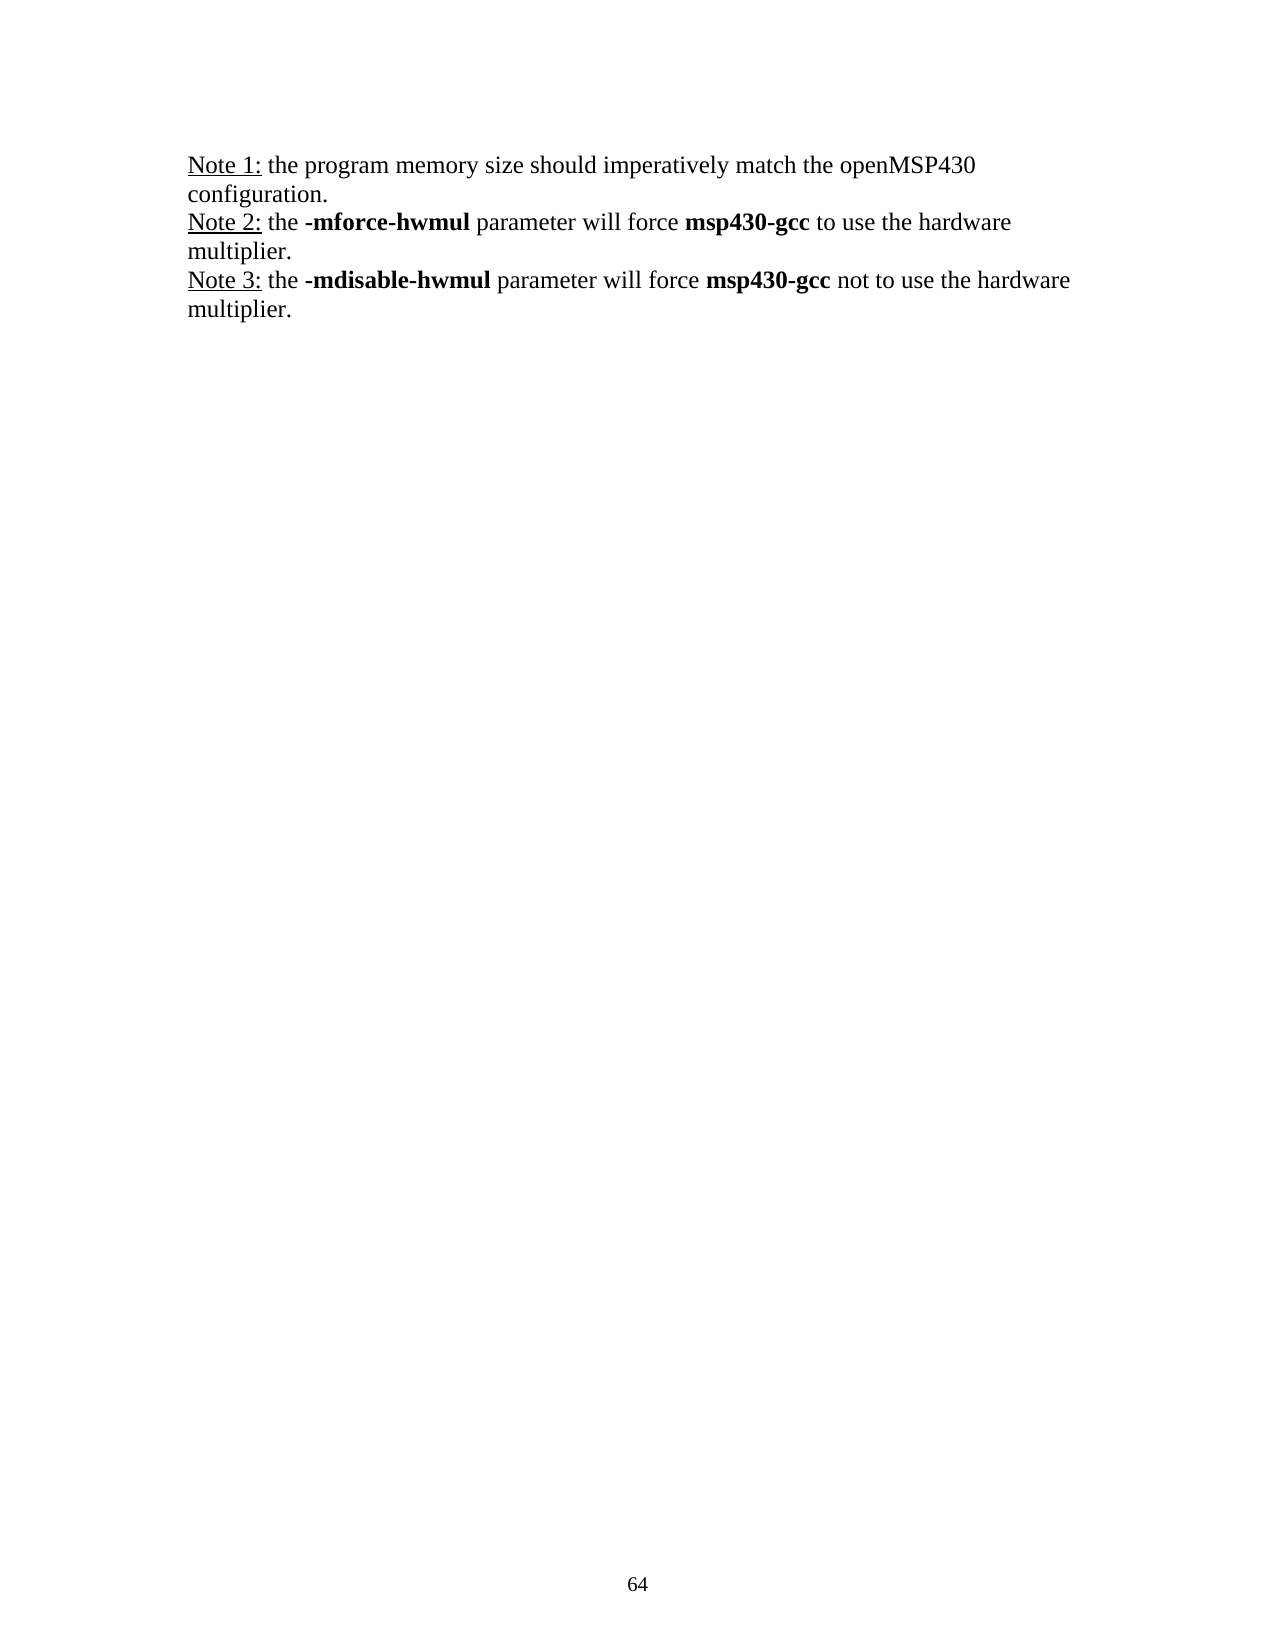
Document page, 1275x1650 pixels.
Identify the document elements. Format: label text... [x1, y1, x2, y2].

text Note 1: the program memory size should imperatively match the openMSP430 configuration. Note 2: the -mforce-hwmul parameter will force msp430-gcc to use the hardware multiplier. Note 3: the -mdisable-hwmul parameter will force msp430-gcc not to use the hardware multiplier. [187, 150, 1088, 322]
